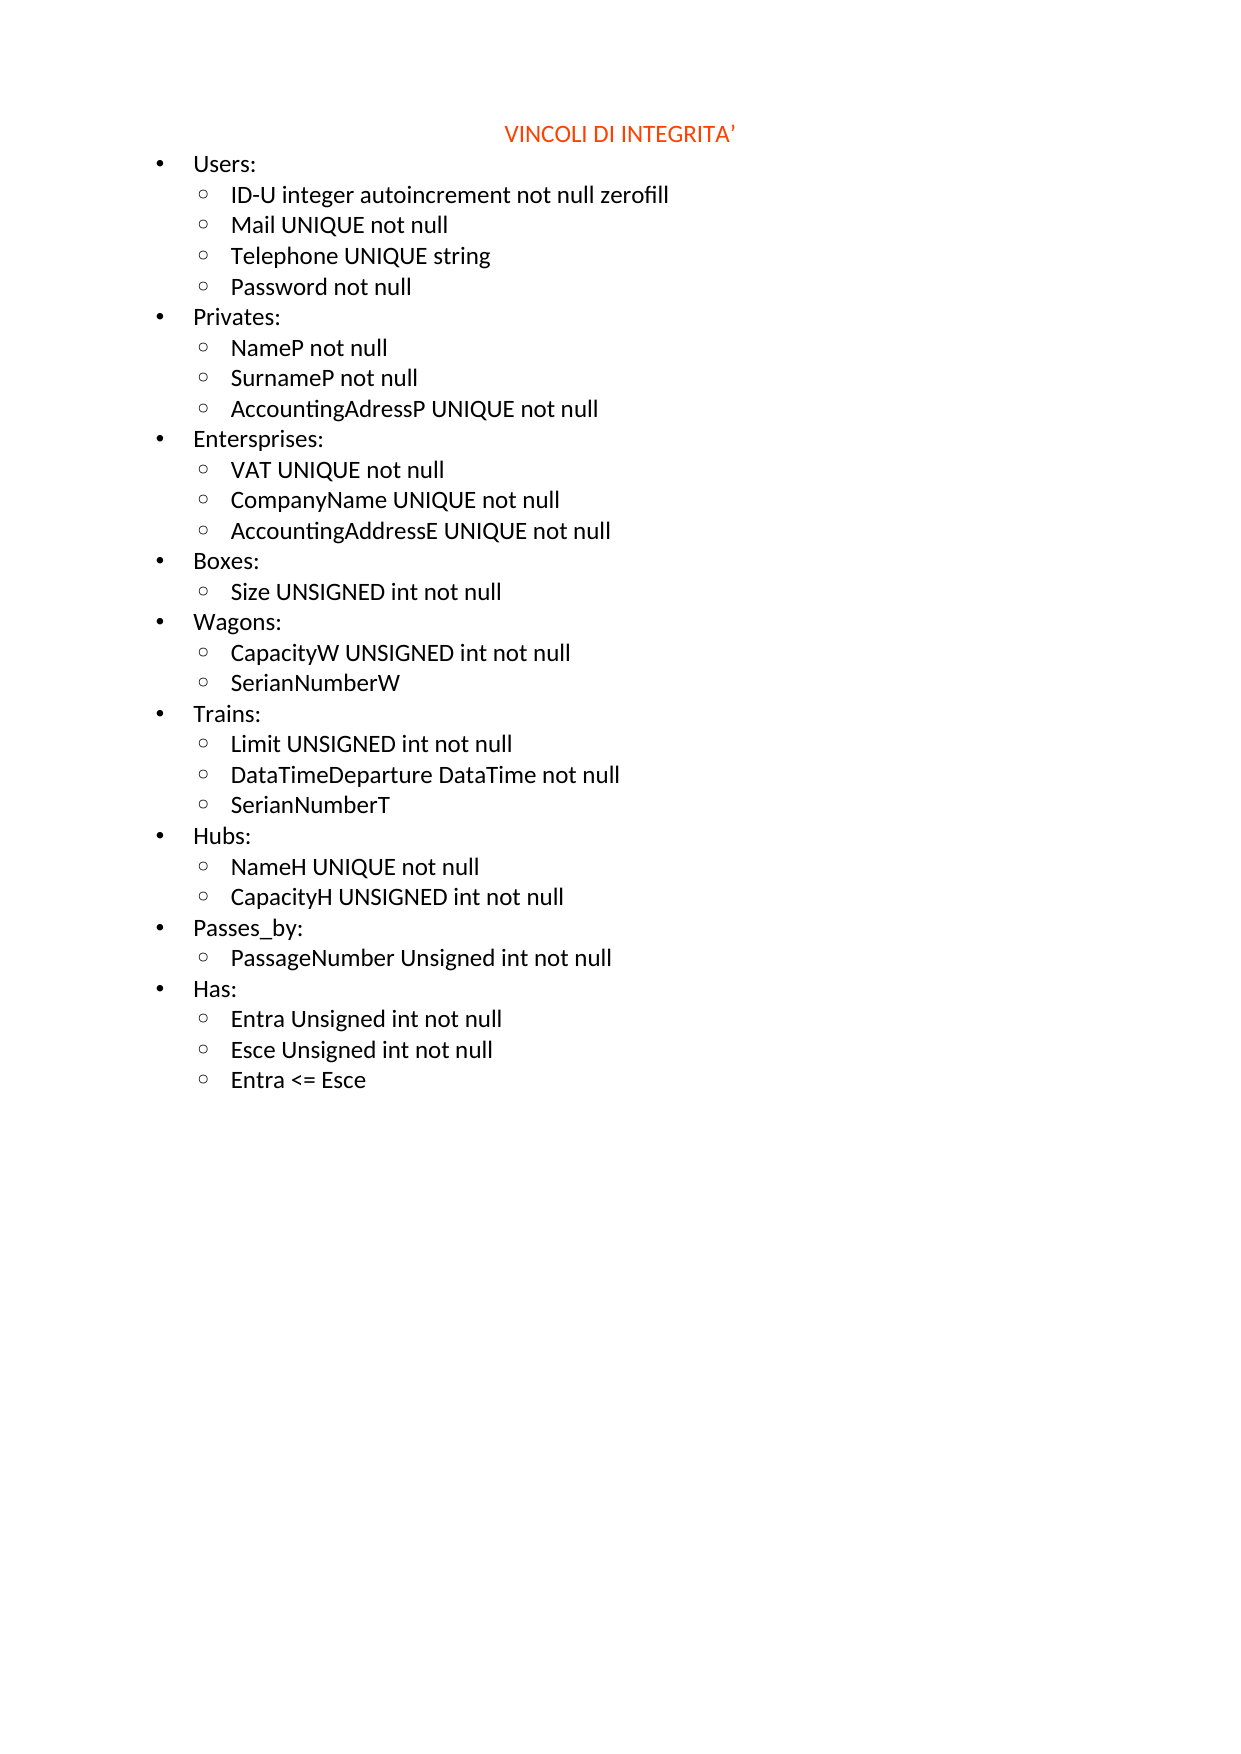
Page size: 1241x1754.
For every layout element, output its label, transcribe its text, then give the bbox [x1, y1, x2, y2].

list CompanyName UNIQUE not null [193, 484, 1122, 515]
list AccountingAddressE UNIQUE not null [193, 515, 1122, 545]
list Password not null [193, 271, 1122, 301]
list Entersprises: [156, 423, 1122, 454]
list Has: [156, 973, 1122, 1003]
list Privates: [156, 301, 1122, 332]
list Entra Unsigned int not null [193, 1003, 1122, 1034]
list Hubs: [156, 820, 1122, 851]
list SerianNumberT [193, 789, 1122, 820]
list Wagons: [156, 606, 1122, 637]
list Entra <= Esce [193, 1064, 1122, 1095]
list SerianNumberW [193, 667, 1122, 698]
list CapacityW UNSIGNED int not null [193, 637, 1122, 667]
list Passes_by: [156, 912, 1122, 942]
list Trains: [156, 698, 1122, 728]
text VINCOLI DI INTEGRITA’ [118, 118, 1122, 149]
list Esce Unsigned int not null [193, 1034, 1122, 1064]
list ID-U integer autoincrement not null zerofill [193, 179, 1122, 210]
list Telephone UNIQUE string [193, 240, 1122, 271]
list Limit UNSIGNED int not null [193, 728, 1122, 759]
list Users: [156, 149, 1122, 179]
list CapacityH UNSIGNED int not null [193, 881, 1122, 912]
list VAT UNIQUE not null [193, 454, 1122, 484]
list AccountingAdressP UNIQUE not null [193, 393, 1122, 423]
list NameH UNIQUE not null [193, 851, 1122, 881]
list PassageNumber Unsigned int not null [193, 942, 1122, 973]
list NameP not null [193, 332, 1122, 362]
list DataTimeDeparture DataTime not null [193, 759, 1122, 789]
list Size UNSIGNED int not null [193, 576, 1122, 606]
list Mail UNIQUE not null [193, 210, 1122, 240]
list Boxes: [156, 545, 1122, 576]
list SurnameP not null [193, 362, 1122, 393]
